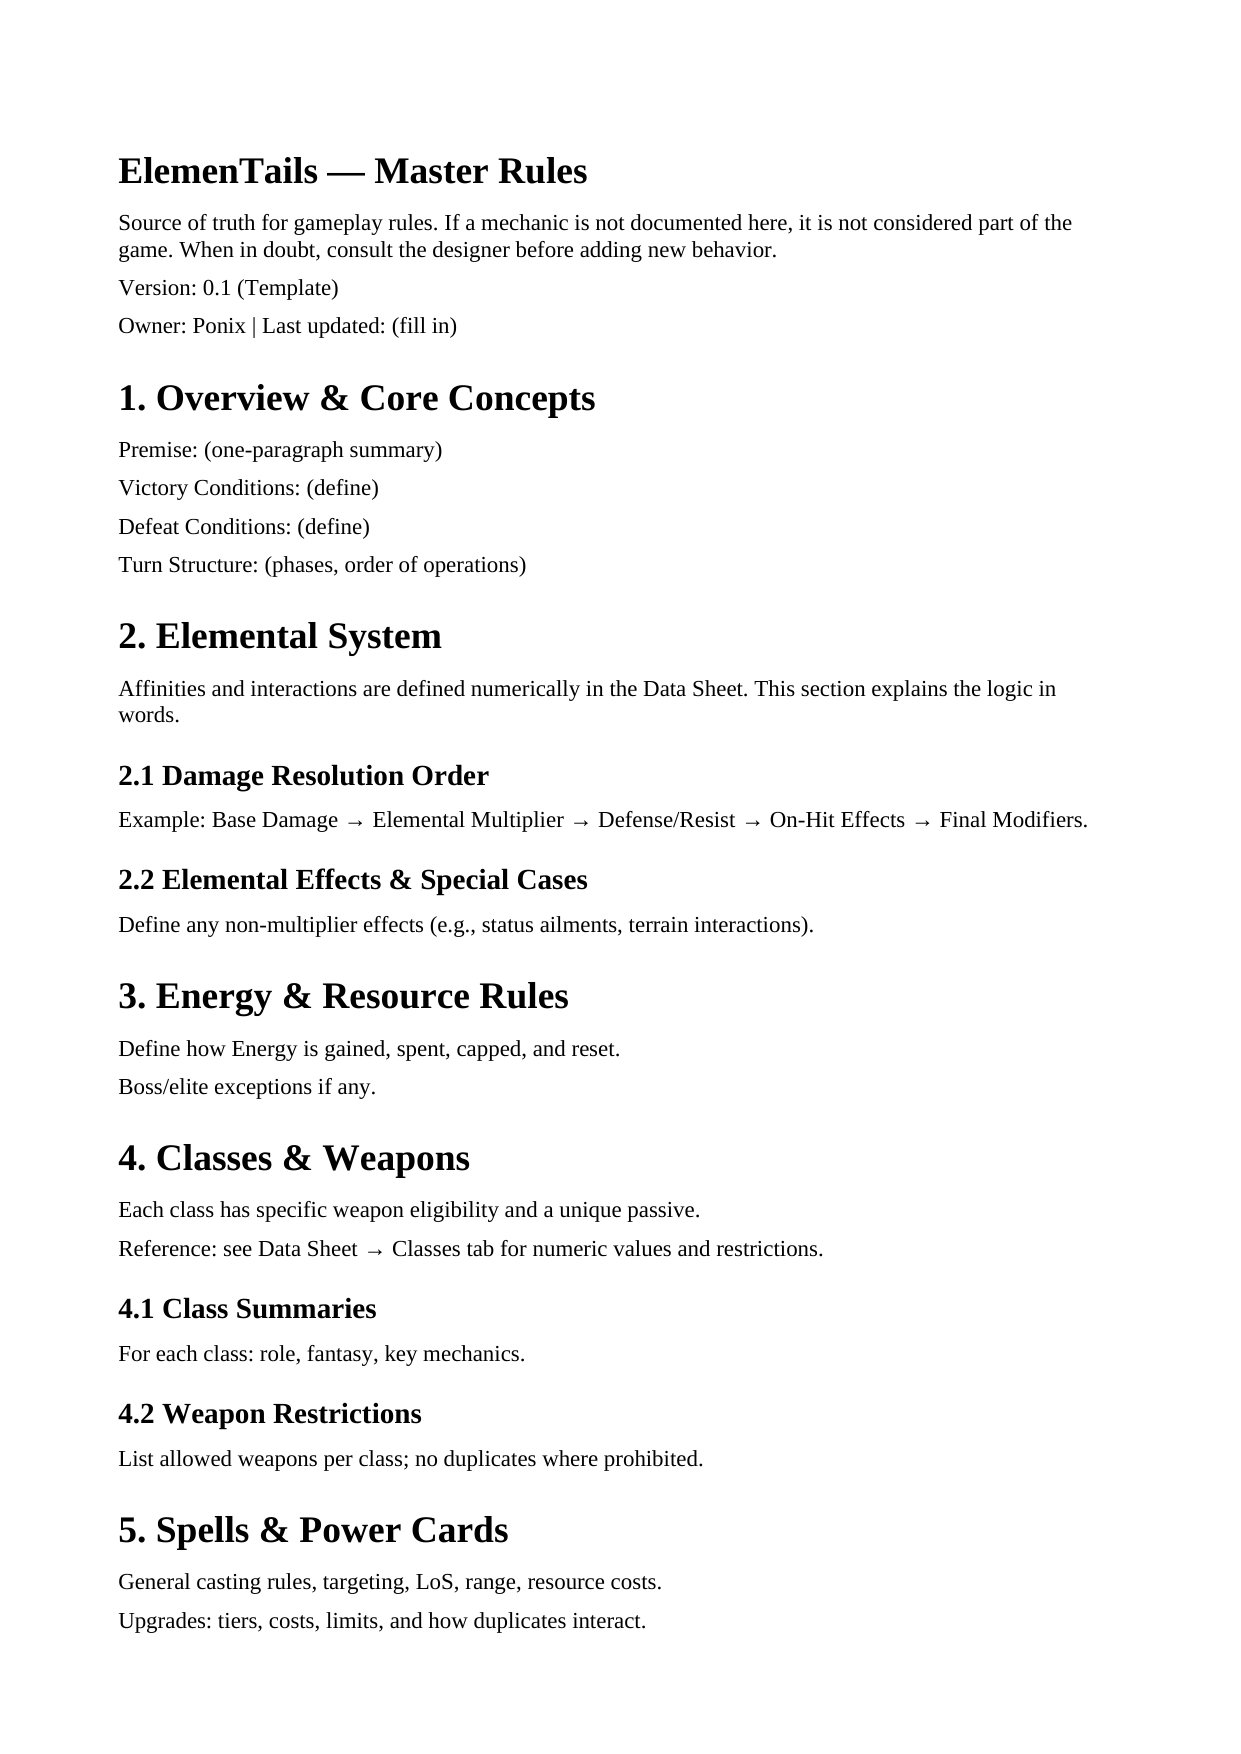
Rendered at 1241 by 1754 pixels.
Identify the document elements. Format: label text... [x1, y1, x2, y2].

subtitle 2.2 Elemental Effects & Special Cases [118, 862, 1122, 896]
text Defeat Conditions: (define) [118, 513, 1122, 539]
text Source of truth for gameplay rules. If a mechanic is not documented here, it is not considered part of the game. When in doubt, consult the designer before adding new behavior. [118, 209, 1122, 262]
text Boss/elite exceptions if any. [118, 1073, 1122, 1099]
subtitle 1. Overview & Core Concepts [118, 375, 1122, 418]
text List allowed weapons per class; no duplicates where prohibited. [118, 1445, 1122, 1471]
text Reference: see Data Sheet → Classes tab for numeric values and restrictions. [118, 1235, 1122, 1261]
subtitle 4. Classes & Weapons [118, 1135, 1122, 1178]
text Affinities and interactions are defined numerically in the Data Sheet. This section explains the logic in words. [118, 675, 1122, 728]
subtitle 5. Spells & Power Cards [118, 1507, 1122, 1550]
text Version: 0.1 (Template) [118, 274, 1122, 300]
subtitle 2. Elemental System [118, 614, 1122, 657]
subtitle 2.1 Damage Resolution Order [118, 758, 1122, 791]
text For each class: role, fantasy, key mechanics. [118, 1340, 1122, 1366]
text General casting rules, targeting, LoS, range, resource costs. [118, 1568, 1122, 1595]
subtitle 4.1 Class Summaries [118, 1291, 1122, 1325]
subtitle ElemenTails — Master Rules [118, 148, 1122, 191]
subtitle 3. Energy & Resource Rules [118, 973, 1122, 1017]
text Upgrades: tiers, costs, limits, and how duplicates interact. [118, 1607, 1122, 1633]
text Premise: (one-paragraph summary) [118, 436, 1122, 462]
text Define any non-multiplier effects (e.g., status ailments, terrain interactions). [118, 911, 1122, 937]
text Define how Energy is gained, spent, capped, and reset. [118, 1034, 1122, 1061]
text Turn Structure: (phases, order of operations) [118, 551, 1122, 578]
subtitle 4.2 Weapon Restrictions [118, 1396, 1122, 1430]
text Victory Conditions: (define) [118, 474, 1122, 501]
text Example: Base Damage → Elemental Multiplier → Defense/Resist → On-Hit Effects → Final Modifiers. [118, 806, 1122, 832]
text Owner: Ponix | Last updated: (fill in) [118, 312, 1122, 339]
text Each class has specific weapon eligibility and a unique passive. [118, 1197, 1122, 1223]
